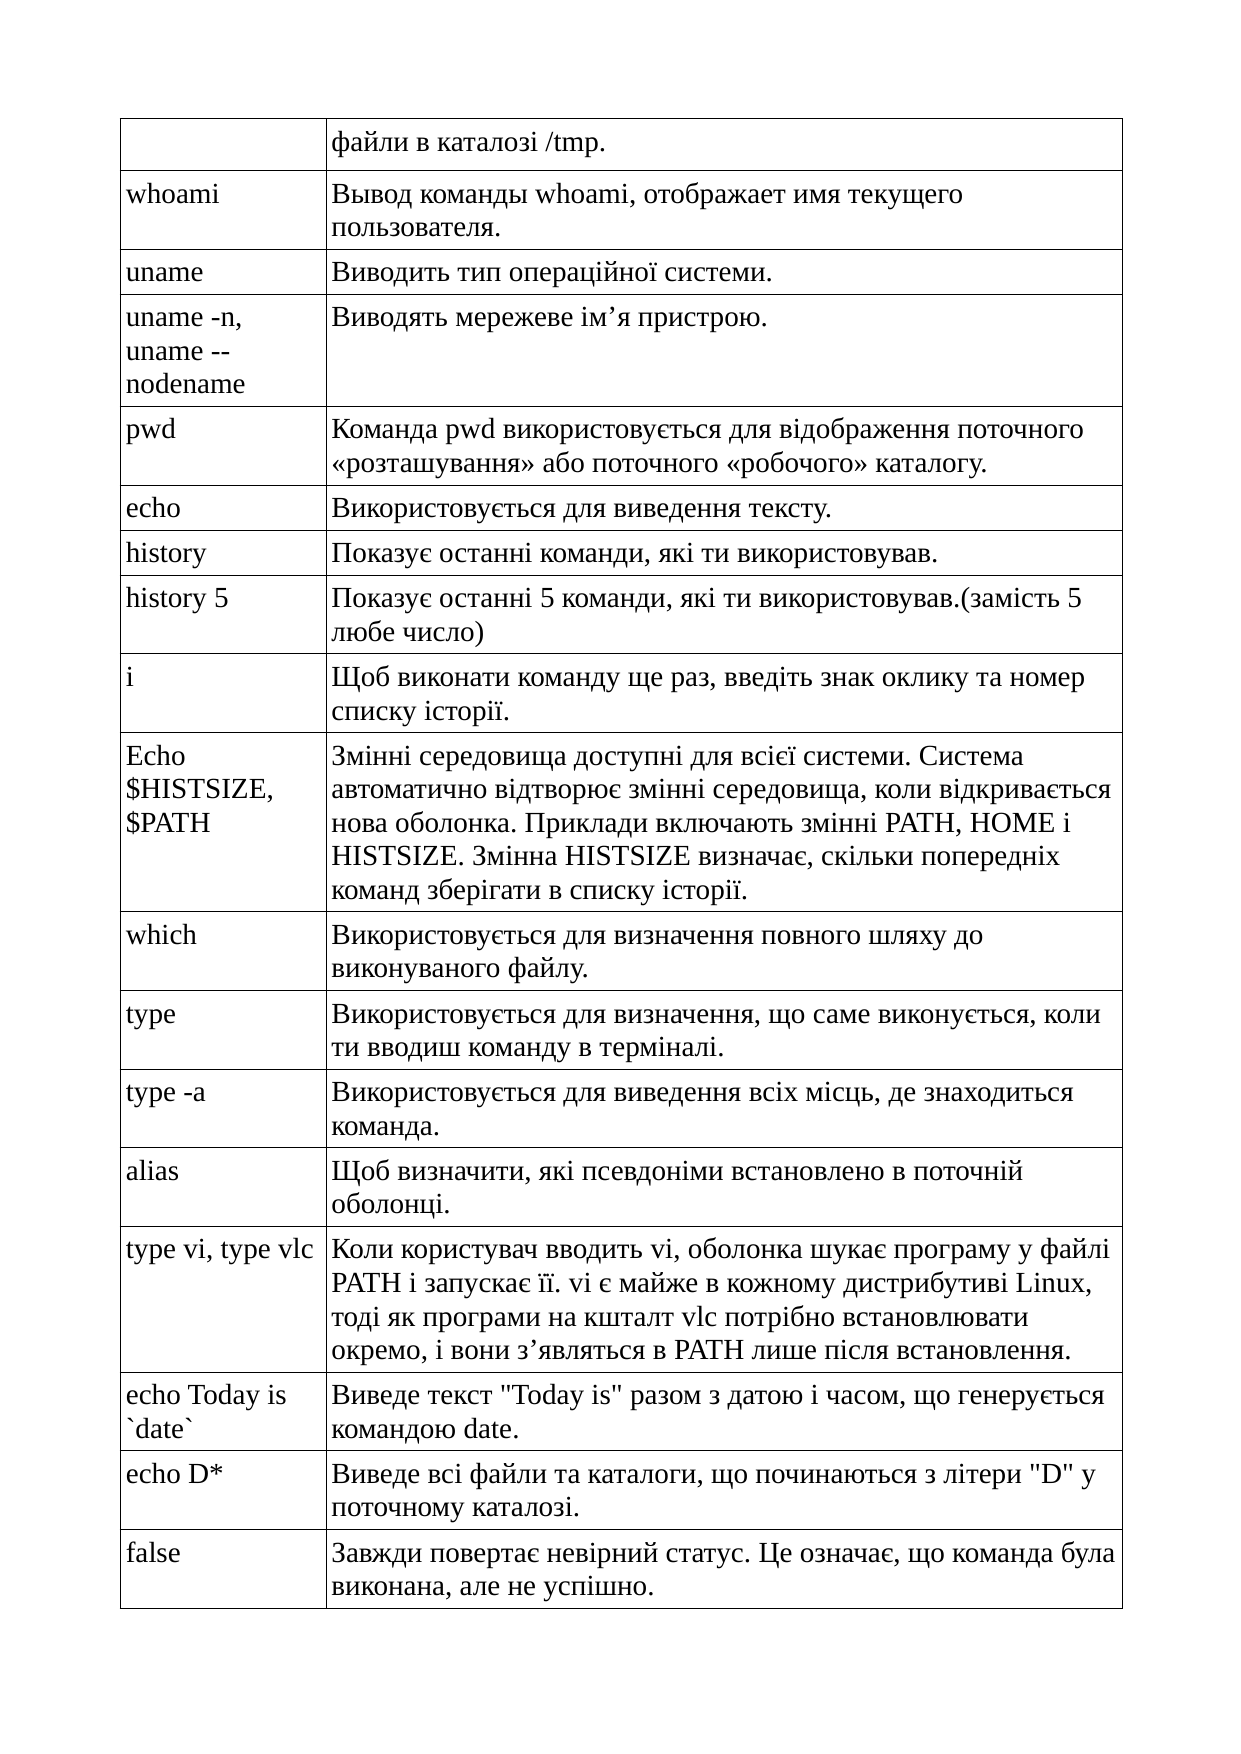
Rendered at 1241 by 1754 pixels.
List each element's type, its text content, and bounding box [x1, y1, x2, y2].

table_cell Використовується для визначення, що саме виконується, коли ти вводиш команду в терміналі. [327, 991, 1122, 1068]
table_cell uname -n, uname --nodename [121, 295, 326, 406]
table_cell which [121, 912, 326, 990]
table_cell Echo $HISTSIZE, $PATH [121, 733, 326, 911]
table_cell Показує останні 5 команди, які ти використовував.(замість 5 любе число) [327, 576, 1122, 653]
table_cell echo [121, 486, 326, 529]
table_cell Показує останні команди, які ти використовував. [327, 531, 1122, 575]
table_cell echo D* [121, 1451, 326, 1529]
table_cell Виведе текст "Today is" разом з датою і часом, що генерується командою date. [327, 1373, 1122, 1450]
table_cell Змінні середовища доступні для всієї системи. Система автоматично відтворює змінні середовища, коли відкривається нова оболонка. Приклади включають змінні PATH, HOME і HISTSIZE. Змінна HISTSIZE визначає, скільки попередніх команд зберігати в списку історії. [327, 733, 1122, 911]
table_cell type [121, 991, 326, 1068]
table_cell Команда pwd використовується для відображення поточного «розташування» або поточного «робочого» каталогу. [327, 407, 1122, 484]
table_cell Використовується для визначення повного шляху до виконуваного файлу. [327, 912, 1122, 990]
table_cell type vi, type vlc [121, 1227, 326, 1372]
table_cell Завжди повертає невірний статус. Це означає, що команда була виконана, але не успішно. [327, 1530, 1122, 1607]
table_cell whoami [121, 171, 326, 248]
table_cell Вывод команды whoami, отображает имя текущего пользователя. [327, 171, 1122, 248]
table_cell Щоб визначити, які псевдоніми встановлено в поточній оболонці. [327, 1148, 1122, 1226]
table_cell Виводять мережеве ім’я пристрою. [327, 295, 1122, 406]
table_cell Щоб виконати команду ще раз, введіть знак оклику та номер списку історії. [327, 654, 1122, 732]
table_cell файли в каталозі /tmp. [327, 119, 1122, 170]
table_cell pwd [121, 407, 326, 484]
table_cell type -a [121, 1070, 326, 1147]
table_cell [121, 119, 326, 170]
table_cell Використовується для виведення тексту. [327, 486, 1122, 529]
table_cell Використовується для виведення всіх місць, де знаходиться команда. [327, 1070, 1122, 1147]
table_cell Коли користувач вводить vi, оболонка шукає програму у файлі PATH і запускає її. vi є майже в кожному дистрибутиві Linux, тоді як програми на кшталт vlc потрібно встановлювати окремо, і вони з’являться в PATH лише після встановлення. [327, 1227, 1122, 1372]
table_cell echo Today is `date` [121, 1373, 326, 1450]
table_cell i [121, 654, 326, 732]
table_cell Виведе всі файли та каталоги, що починаються з літери "D" у поточному каталозі. [327, 1451, 1122, 1529]
table_cell false [121, 1530, 326, 1607]
table_cell alias [121, 1148, 326, 1226]
table_cell Виводить тип операційної системи. [327, 250, 1122, 294]
table_cell uname [121, 250, 326, 294]
table_cell history [121, 531, 326, 575]
table_cell history 5 [121, 576, 326, 653]
